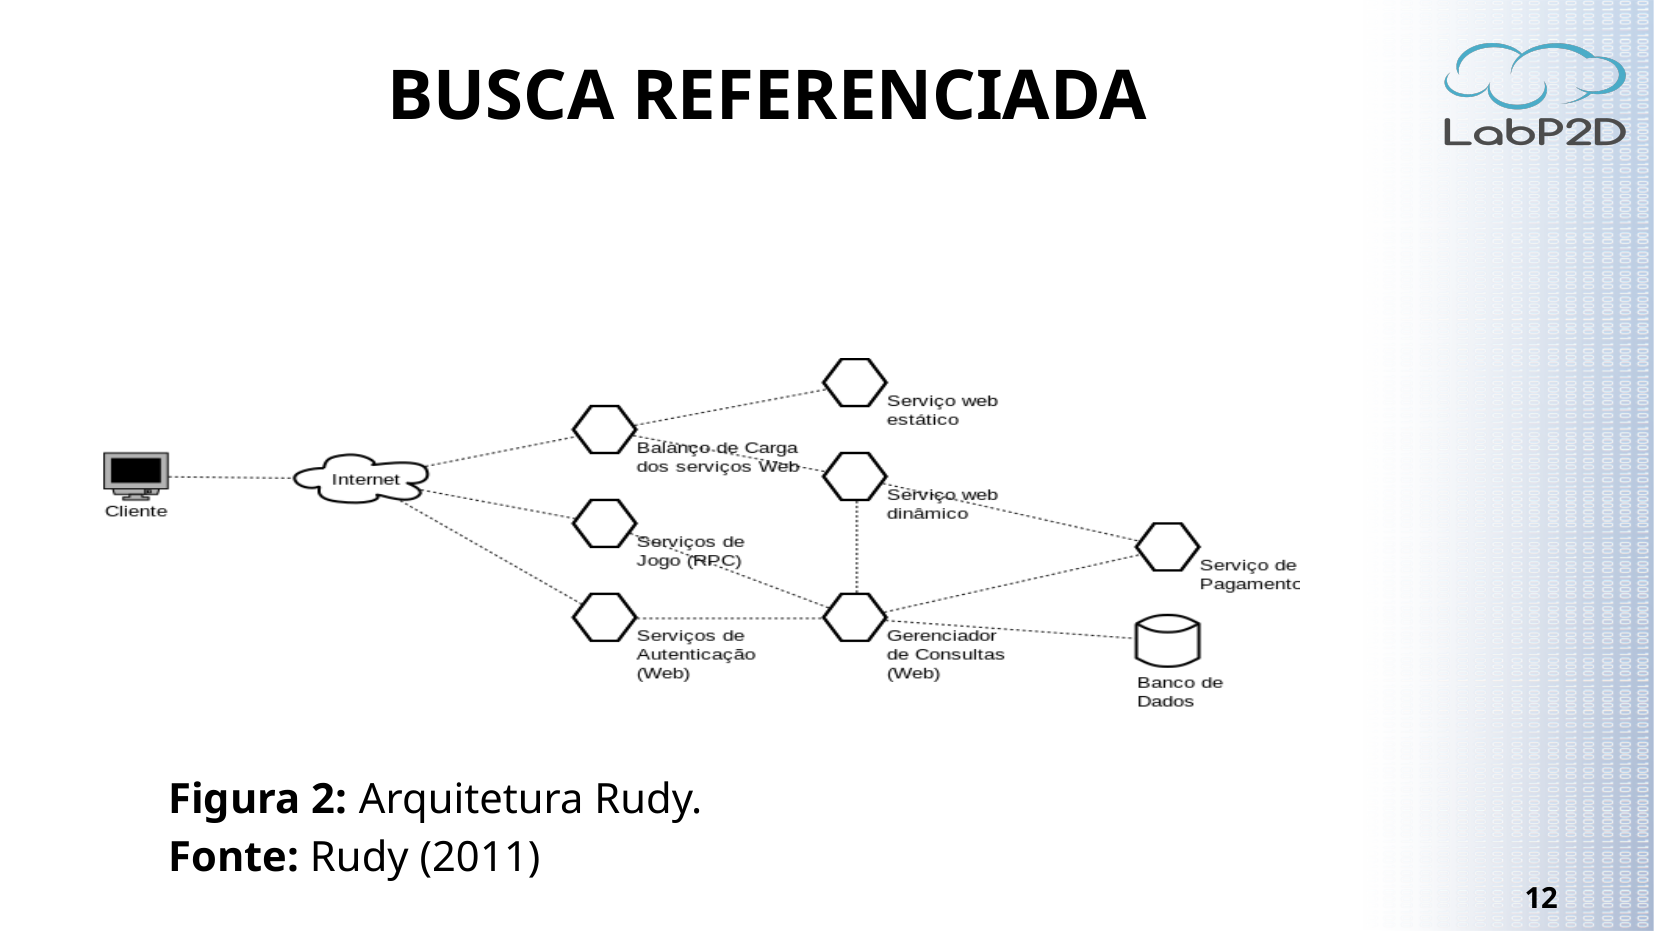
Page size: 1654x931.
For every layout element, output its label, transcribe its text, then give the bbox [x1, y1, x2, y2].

title BUSCA REFERENCIADA [82, 14, 1453, 171]
text_box Figura 2: Arquitetura Rudy. Fonte: Rudy (2011) [153, 761, 654, 872]
picture [1360, 1, 1654, 930]
picture [102, 358, 1300, 709]
